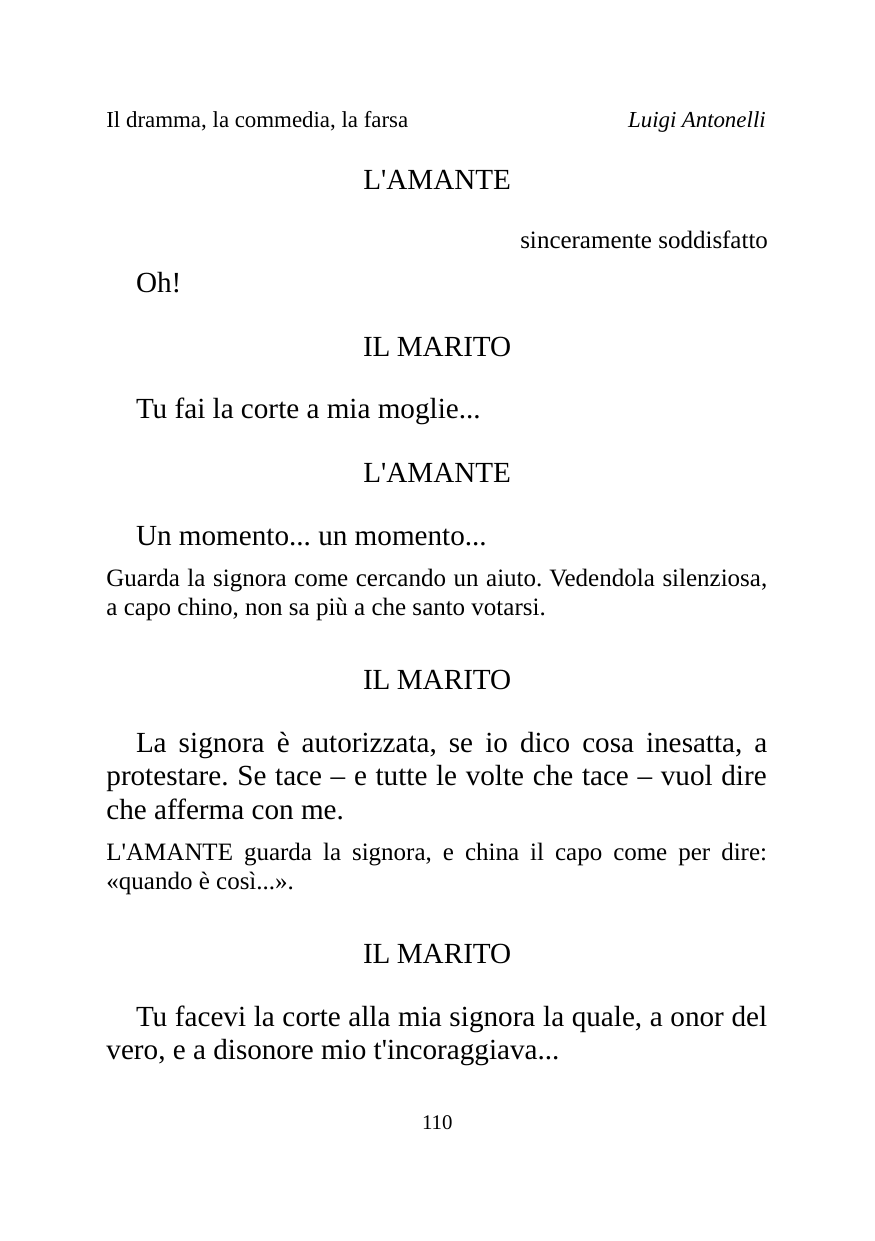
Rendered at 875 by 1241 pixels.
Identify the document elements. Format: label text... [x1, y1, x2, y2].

text L'AMANTE [106, 455, 768, 488]
text Tu facevi la corte alla mia signora la quale, a onor del vero, e a disonore mio t'incoraggiava... [106, 999, 768, 1066]
text L'AMANTE guarda la signora, e china il capo come per dire: «quando è così...». [106, 837, 768, 895]
text Tu fai la corte a mia moglie... [106, 392, 768, 425]
text Un momento... un momento... [106, 518, 768, 551]
text sinceramente soddisfatto [431, 225, 768, 254]
text L'AMANTE [106, 162, 768, 196]
text La signora è autorizzata, se io dico cosa inesatta, a protestare. Se tace – e tutte le volte che tace – vuol dire che afferma con me. [106, 725, 768, 825]
text IL MARITO [106, 329, 768, 362]
text Oh! [106, 266, 768, 299]
text Guarda la signora come cercando un aiuto. Vedendola silenziosa, a capo chino, non sa più a che santo votarsi. [106, 563, 768, 621]
text IL MARITO [106, 936, 768, 969]
text IL MARITO [106, 662, 768, 695]
